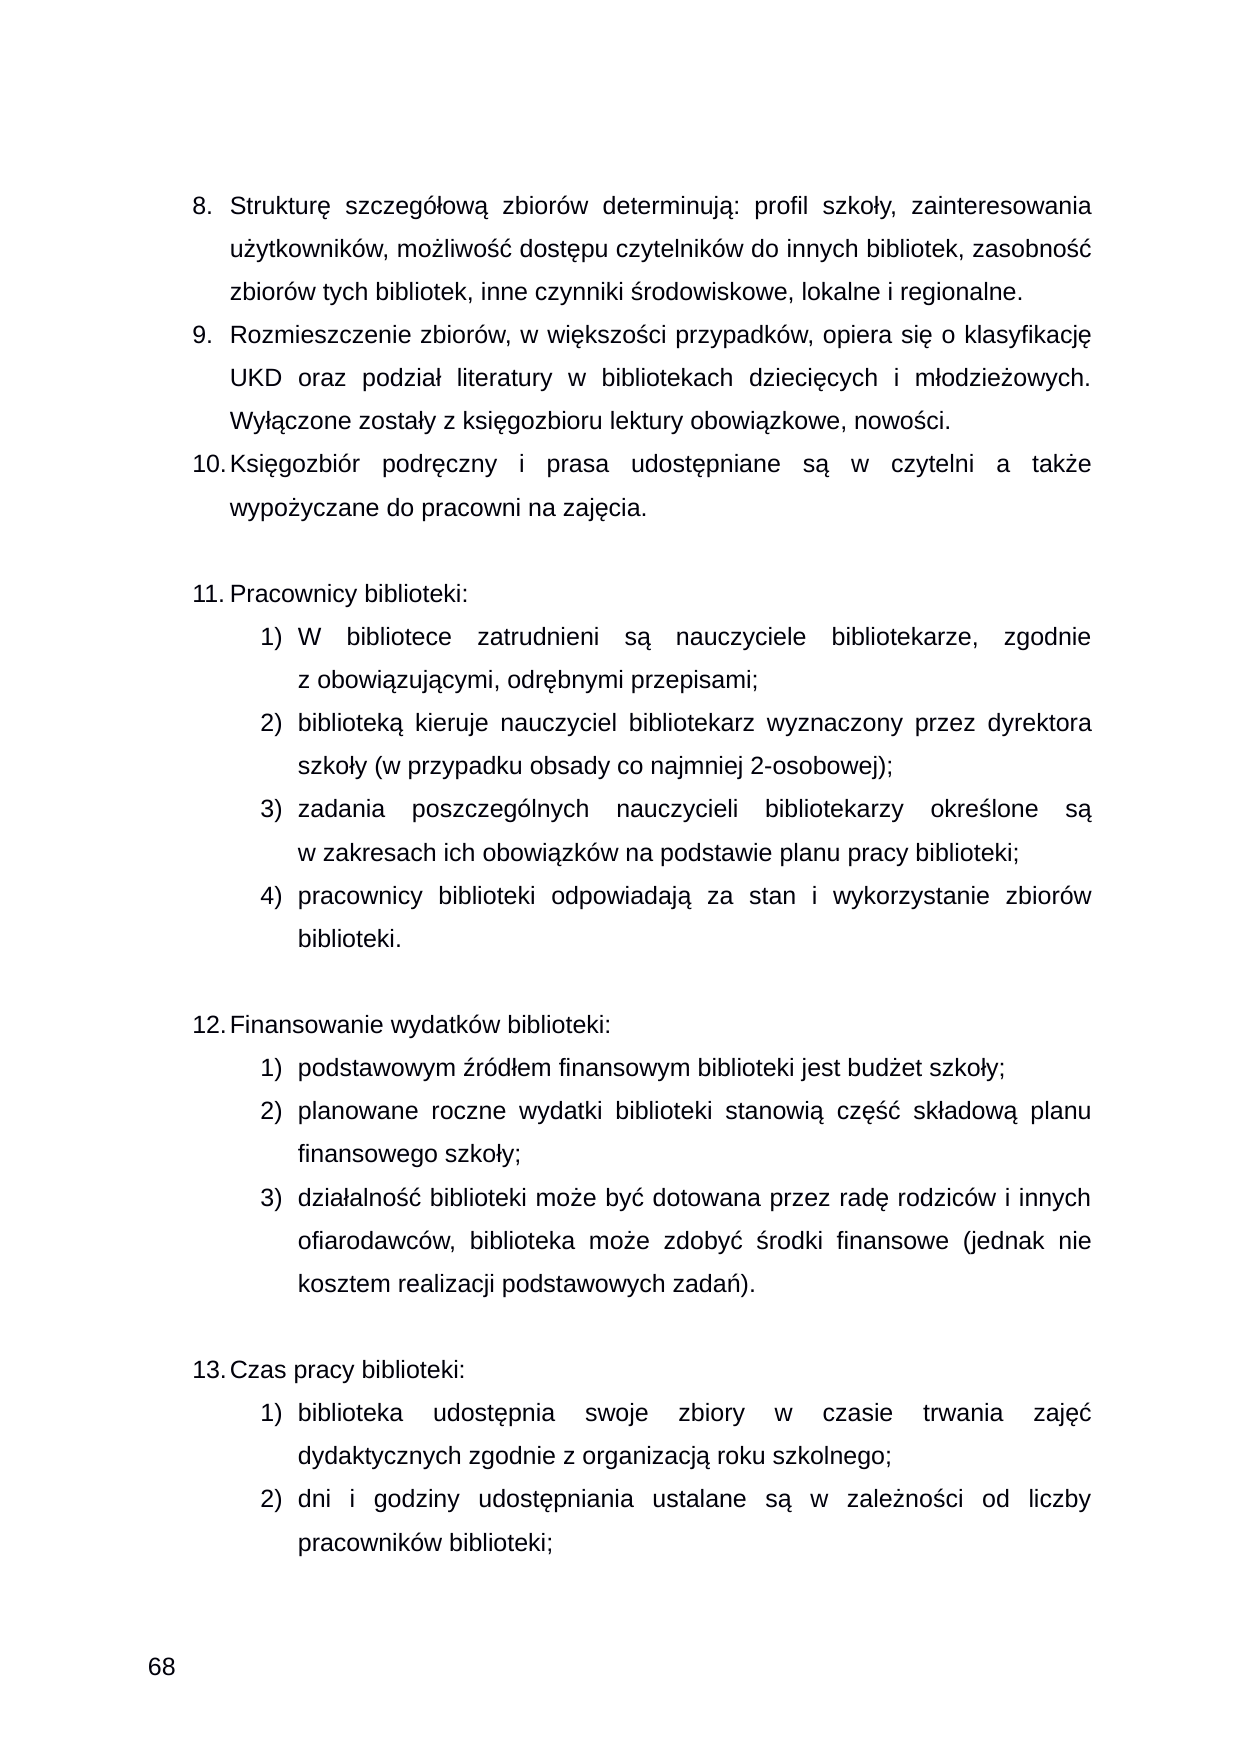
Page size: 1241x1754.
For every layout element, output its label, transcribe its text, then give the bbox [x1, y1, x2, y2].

subtitle biblioteką kieruje nauczyciel bibliotekarz wyznaczony przez dyrektora szkoły (w przypadku obsady co najmniej 2-osobowej); [260, 708, 1093, 780]
subtitle podstawowym źródłem finansowym biblioteki jest budżet szkoły; [260, 1053, 1093, 1082]
subtitle zadania poszczególnych nauczycieli bibliotekarzy określone są w zakresach ich obowiązków na podstawie planu pracy biblioteki; [260, 794, 1093, 866]
subtitle Rozmieszczenie zbiorów, w większości przypadków, opiera się o klasyfikację UKD oraz podział literatury w bibliotekach dziecięcych i młodzieżowych. Wyłączone zostały z księgozbioru lektury obowiązkowe, nowości. [192, 320, 1093, 435]
subtitle Strukturę szczegółową zbiorów determinują: profil szkoły, zainteresowania użytkowników, możliwość dostępu czytelników do innych bibliotek, zasobność zbiorów tych bibliotek, inne czynniki środowiskowe, lokalne i regionalne. [192, 191, 1093, 306]
subtitle biblioteka udostępnia swoje zbiory w czasie trwania zajęć dydaktycznych zgodnie z organizacją roku szkolnego; [260, 1398, 1093, 1470]
subtitle Czas pracy biblioteki: [192, 1355, 1093, 1384]
subtitle W bibliotece zatrudnieni są nauczyciele bibliotekarze, zgodnie z obowiązującymi, odrębnymi przepisami; [260, 622, 1093, 694]
subtitle planowane roczne wydatki biblioteki stanowią część składową planu finansowego szkoły; [260, 1096, 1093, 1168]
subtitle pracownicy biblioteki odpowiadają za stan i wykorzystanie zbiorów biblioteki. [260, 881, 1093, 953]
subtitle działalność biblioteki może być dotowana przez radę rodziców i innych ofiarodawców, biblioteka może zdobyć środki finansowe (jednak nie kosztem realizacji podstawowych zadań). [260, 1183, 1093, 1298]
subtitle Pracownicy biblioteki: [192, 579, 1093, 608]
subtitle Księgozbiór podręczny i prasa udostępniane są w czytelni a także wypożyczane do pracowni na zajęcia. [192, 449, 1093, 521]
subtitle Finansowanie wydatków biblioteki: [192, 1010, 1093, 1039]
subtitle dni i godziny udostępniania ustalane są w zależności od liczby pracowników biblioteki; [260, 1484, 1093, 1556]
